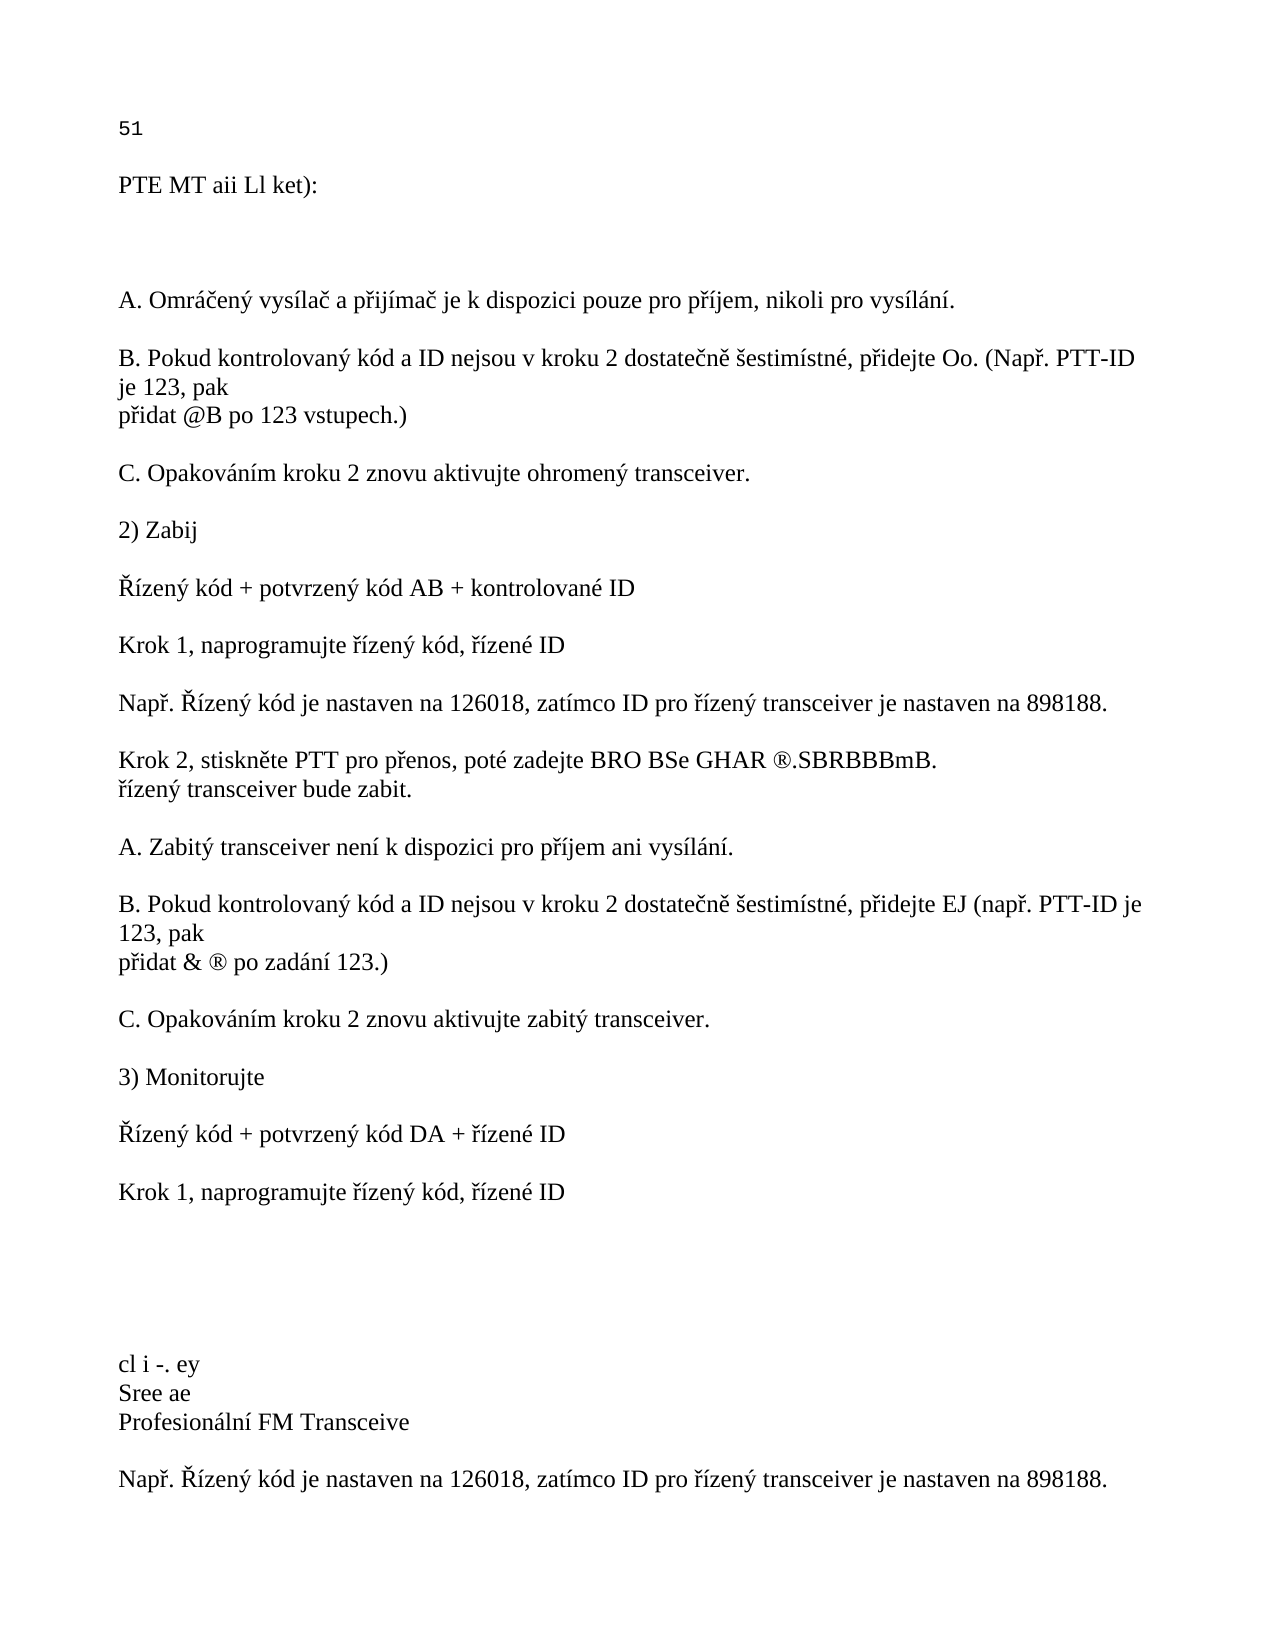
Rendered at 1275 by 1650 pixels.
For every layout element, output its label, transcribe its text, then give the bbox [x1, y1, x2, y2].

text C. Opakováním kroku 2 znovu aktivujte zabitý transceiver. [118, 1004, 1157, 1033]
text řízený transceiver bude zabit. [118, 774, 1157, 803]
text cl i -. ey [118, 1349, 1157, 1378]
text Např. Řízený kód je nastaven na 126018, zatímco ID pro řízený transceiver je nastaven na 898188. [118, 688, 1157, 717]
text Sree ae [118, 1378, 1157, 1407]
text Krok 2, stiskněte PTT pro přenos, poté zadejte BRO BSe GHAR ®.SBRBBBmB. [118, 746, 1157, 774]
text Např. Řízený kód je nastaven na 126018, zatímco ID pro řízený transceiver je nastaven na 898188. [118, 1464, 1157, 1493]
text přidat & ® po zadání 123.) [118, 947, 1157, 976]
text B. Pokud kontrolovaný kód a ID nejsou v kroku 2 dostatečně šestimístné, přidejte Oo. (Např. PTT-ID je 123, pak [118, 343, 1157, 401]
text Profesionální FM Transceive [118, 1407, 1157, 1436]
text PTE MT aii Ll ket): [118, 171, 1157, 199]
text 2) Zabij [118, 516, 1157, 544]
text B. Pokud kontrolovaný kód a ID nejsou v kroku 2 dostatečně šestimístné, přidejte EJ (např. PTT-ID je 123, pak [118, 889, 1157, 947]
text Řízený kód + potvrzený kód DA + řízené ID [118, 1119, 1157, 1148]
text A. Zabitý transceiver není k dispozici pro příjem ani vysílání. [118, 832, 1157, 861]
text C. Opakováním kroku 2 znovu aktivujte ohromený transceiver. [118, 458, 1157, 487]
text Řízený kód + potvrzený kód AB + kontrolované ID [118, 573, 1157, 602]
text Krok 1, naprogramujte řízený kód, řízené ID [118, 631, 1157, 659]
text 3) Monitorujte [118, 1062, 1157, 1091]
text Krok 1, naprogramujte řízený kód, řízené ID [118, 1177, 1157, 1206]
text přidat @B po 123 vstupech.) [118, 401, 1157, 429]
text 51 [118, 118, 1157, 142]
text A. Omráčený vysílač a přijímač je k dispozici pouze pro příjem, nikoli pro vysílání. [118, 286, 1157, 314]
